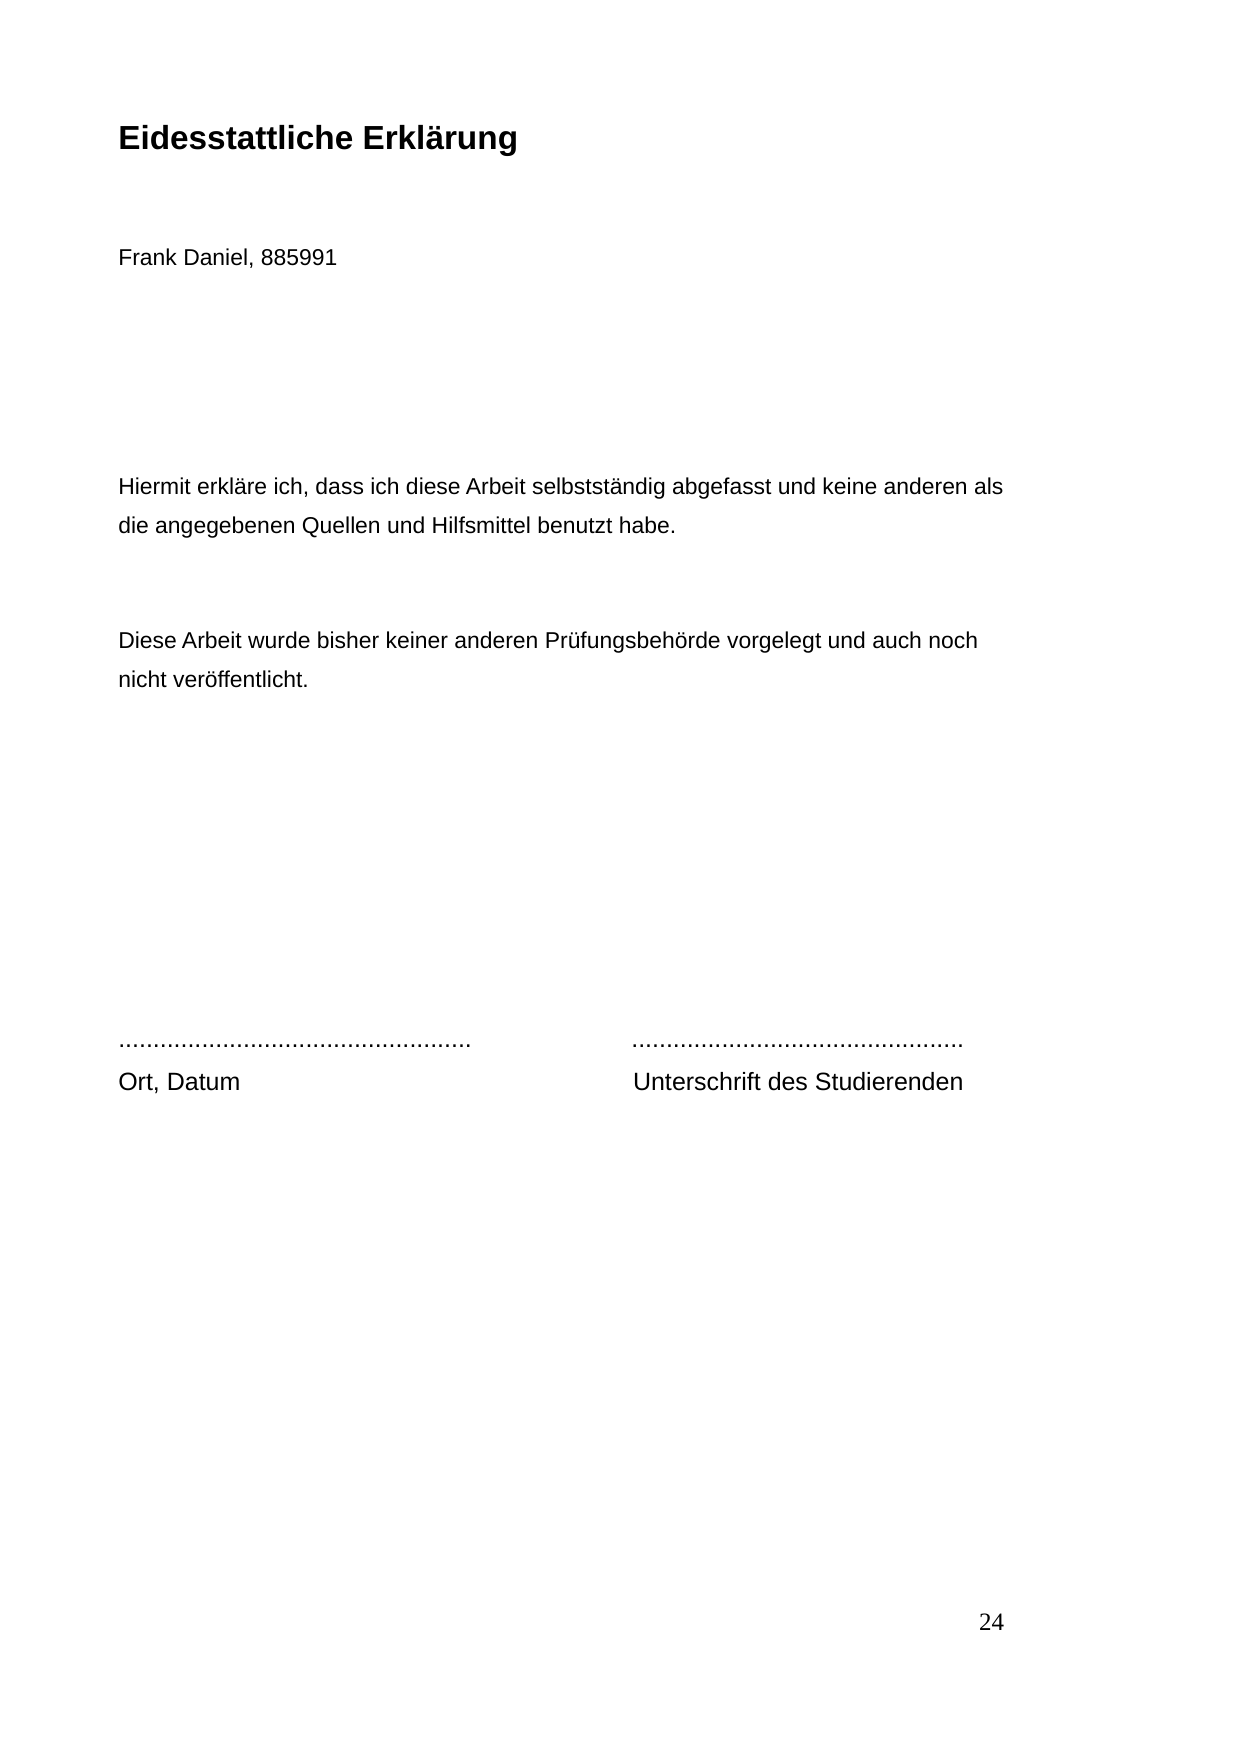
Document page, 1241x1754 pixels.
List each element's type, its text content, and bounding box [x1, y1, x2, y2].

text ................................................... ................................................ Ort, Datum Unterschrift des Studierenden [118, 1024, 1004, 1096]
text Hiermit erkläre ich, dass ich diese Arbeit selbstständig abgefasst und keine anderen als die angegebenen Quellen und Hilfsmittel benutzt habe. [118, 473, 1004, 538]
text Frank Daniel, 885991 [118, 244, 1004, 270]
text Eidesstattliche Erklärung [118, 118, 1004, 157]
text Diese Arbeit wurde bisher keiner anderen Prüfungsbehörde vorgelegt und auch noch nicht veröffentlicht. [118, 627, 1004, 692]
